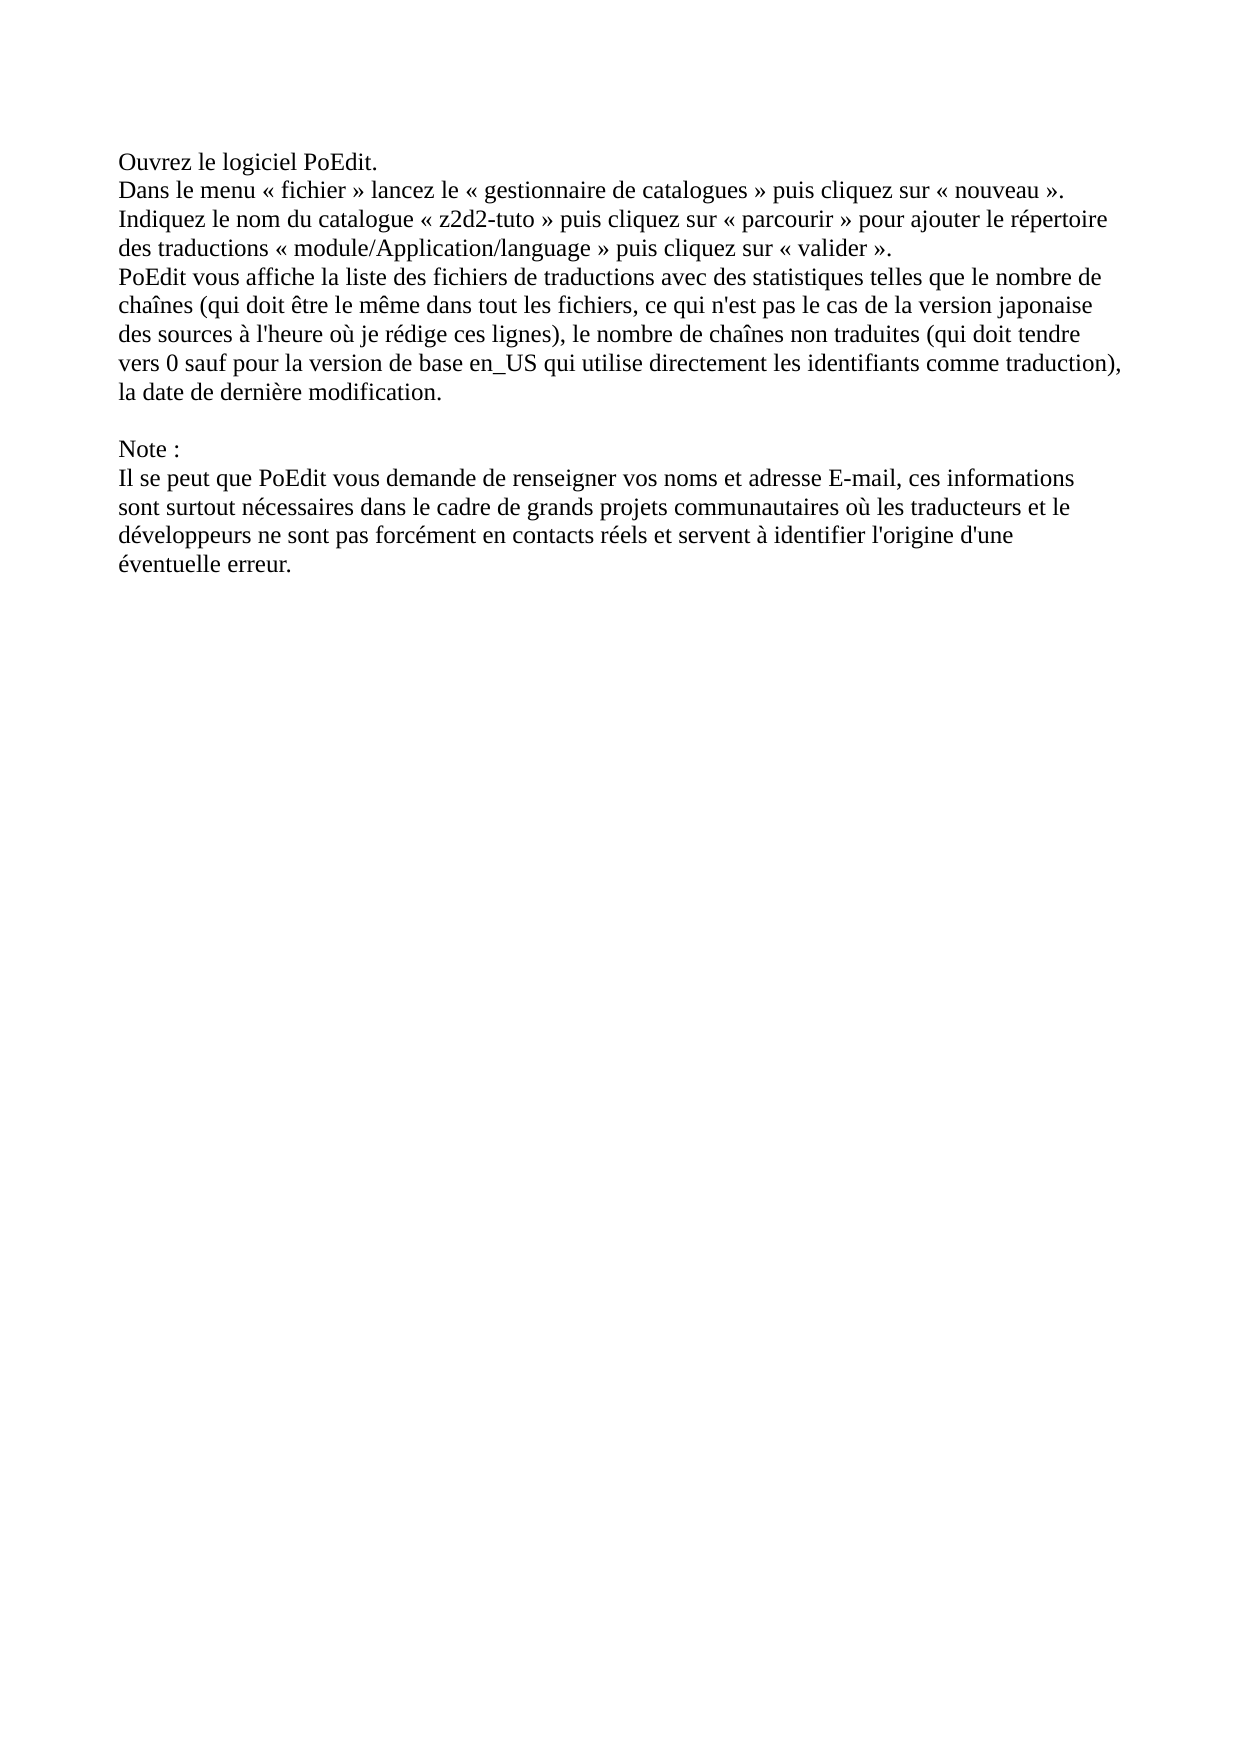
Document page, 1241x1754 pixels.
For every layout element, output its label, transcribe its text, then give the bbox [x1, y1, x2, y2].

text Indiquez le nom du catalogue « z2d2-tuto » puis cliquez sur « parcourir » pour ajouter le répertoire des traductions « module/Application/language » puis cliquez sur « valider ». [118, 204, 1122, 262]
text Note : [118, 434, 1122, 463]
text Il se peut que PoEdit vous demande de renseigner vos noms et adresse E-mail, ces informations sont surtout nécessaires dans le cadre de grands projets communautaires où les traducteurs et le développeurs ne sont pas forcément en contacts réels et servent à identifier l'origine d'une éventuelle erreur. [118, 463, 1122, 578]
text Dans le menu « fichier » lancez le « gestionnaire de catalogues » puis cliquez sur « nouveau ». [118, 176, 1122, 204]
text PoEdit vous affiche la liste des fichiers de traductions avec des statistiques telles que le nombre de chaînes (qui doit être le même dans tout les fichiers, ce qui n'est pas le cas de la version japonaise des sources à l'heure où je rédige ces lignes), le nombre de chaînes non traduites (qui doit tendre vers 0 sauf pour la version de base en_US qui utilise directement les identifiants comme traduction), la date de dernière modification. [118, 262, 1122, 406]
text Ouvrez le logiciel PoEdit. [118, 147, 1122, 176]
